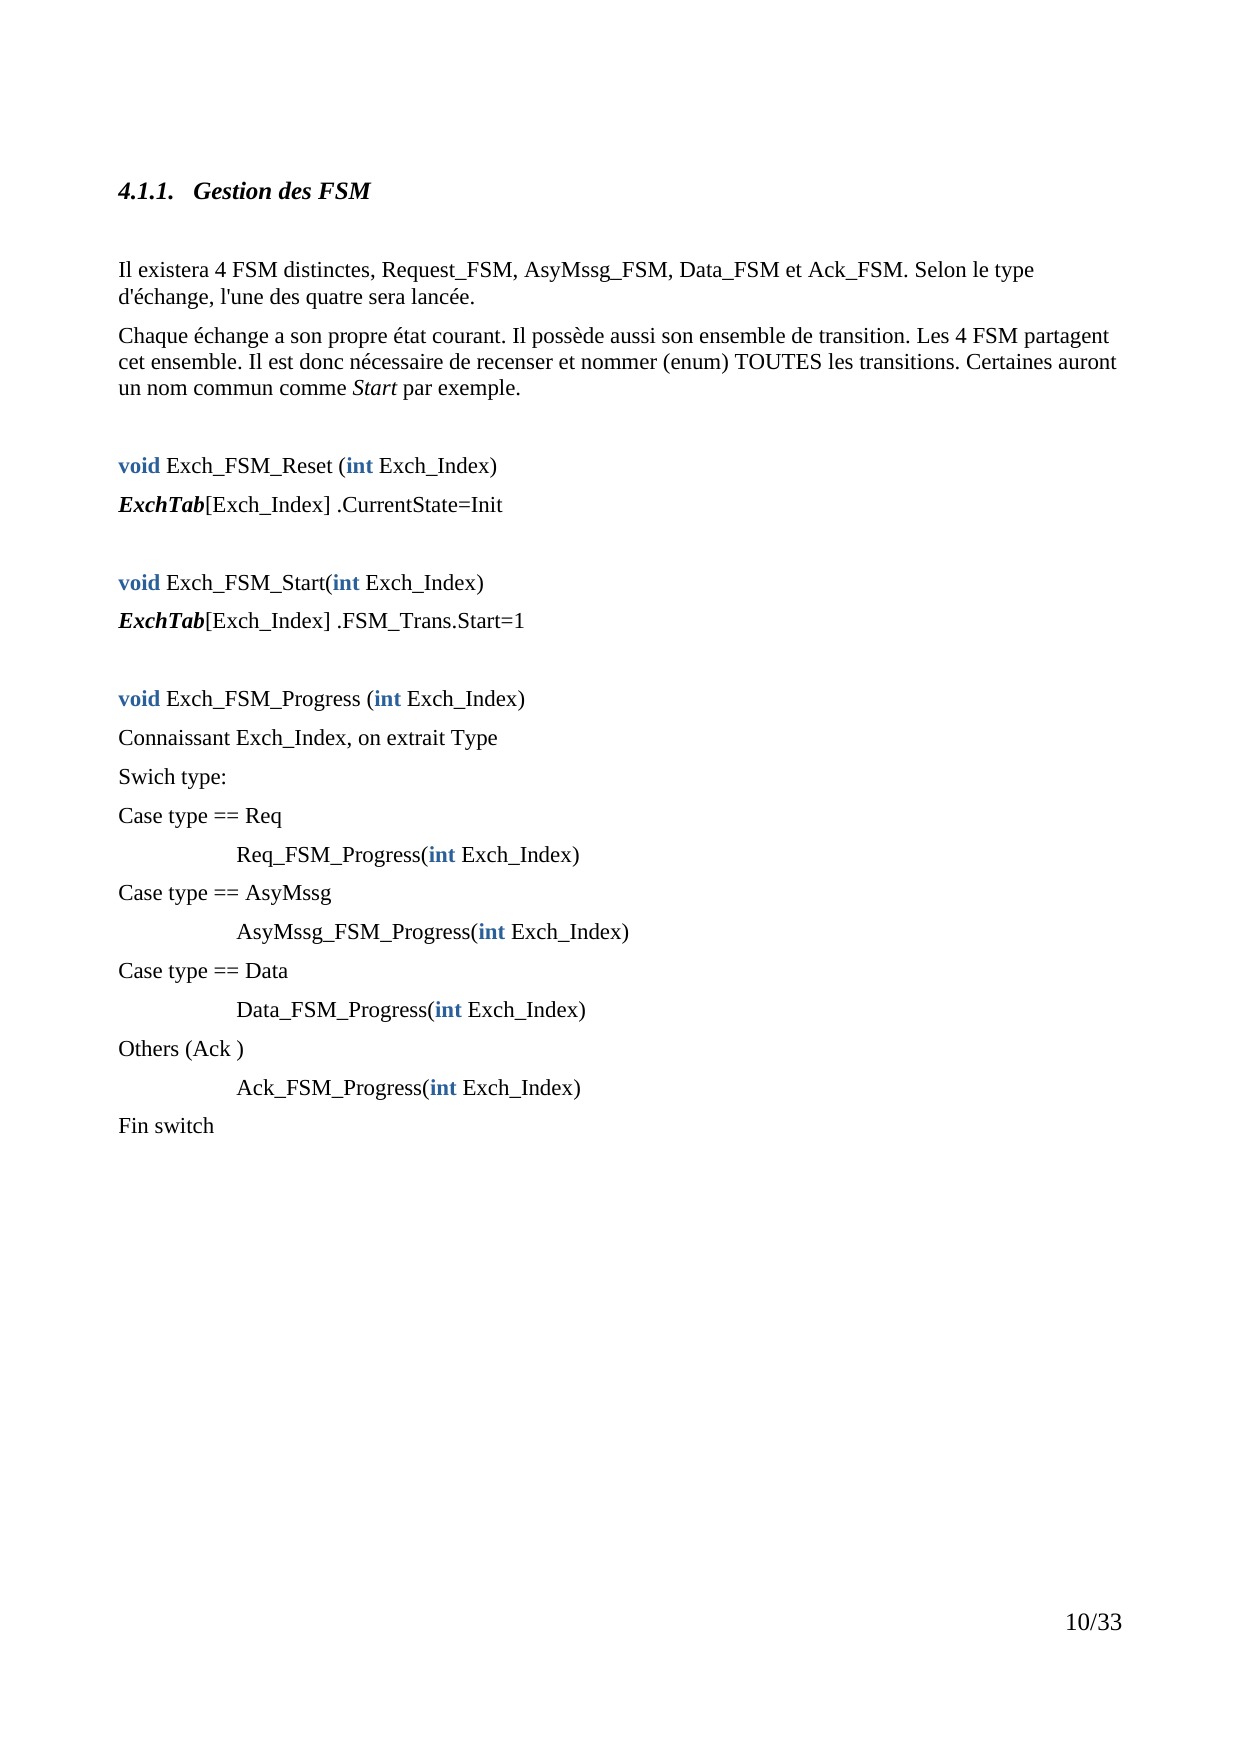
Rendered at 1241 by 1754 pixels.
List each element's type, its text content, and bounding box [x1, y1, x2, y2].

text void Exch_FSM_Start(int Exch_Index) [118, 569, 1122, 595]
text Others (Ack ) [118, 1035, 1122, 1061]
text AsyMssg_FSM_Progress(int Exch_Index) [118, 918, 1122, 945]
text ExchTab[Exch_Index] .FSM_Trans.Start=1 [118, 607, 1122, 634]
text Req_FSM_Progress(int Exch_Index) [118, 841, 1122, 867]
text void Exch_FSM_Reset (int Exch_Index) [118, 452, 1122, 478]
text Case type == AsyMssg [118, 879, 1122, 906]
text Case type == Req [118, 802, 1122, 828]
text Chaque échange a son propre état courant. Il possède aussi son ensemble de transition. Les 4 FSM partagent cet ensemble. Il est donc nécessaire de recenser et nommer (enum) TOUTES les transitions. Certaines auront un nom commun comme Start par exemple. [118, 322, 1122, 401]
text ExchTab[Exch_Index] .CurrentState=Init [118, 491, 1122, 517]
text Case type == Data [118, 957, 1122, 983]
text void Exch_FSM_Progress (int Exch_Index) [118, 685, 1122, 712]
text Swich type: [118, 763, 1122, 789]
text Il existera 4 FSM distinctes, Request_FSM, AsyMssg_FSM, Data_FSM et Ack_FSM. Selon le type d'échange, l'une des quatre sera lancée. [118, 256, 1122, 309]
subtitle Gestion des FSM [118, 176, 1122, 205]
text Data_FSM_Progress(int Exch_Index) [118, 996, 1122, 1022]
text Ack_FSM_Progress(int Exch_Index) [118, 1074, 1122, 1100]
text Connaissant Exch_Index, on extrait Type [118, 724, 1122, 750]
text Fin switch [118, 1113, 1122, 1139]
